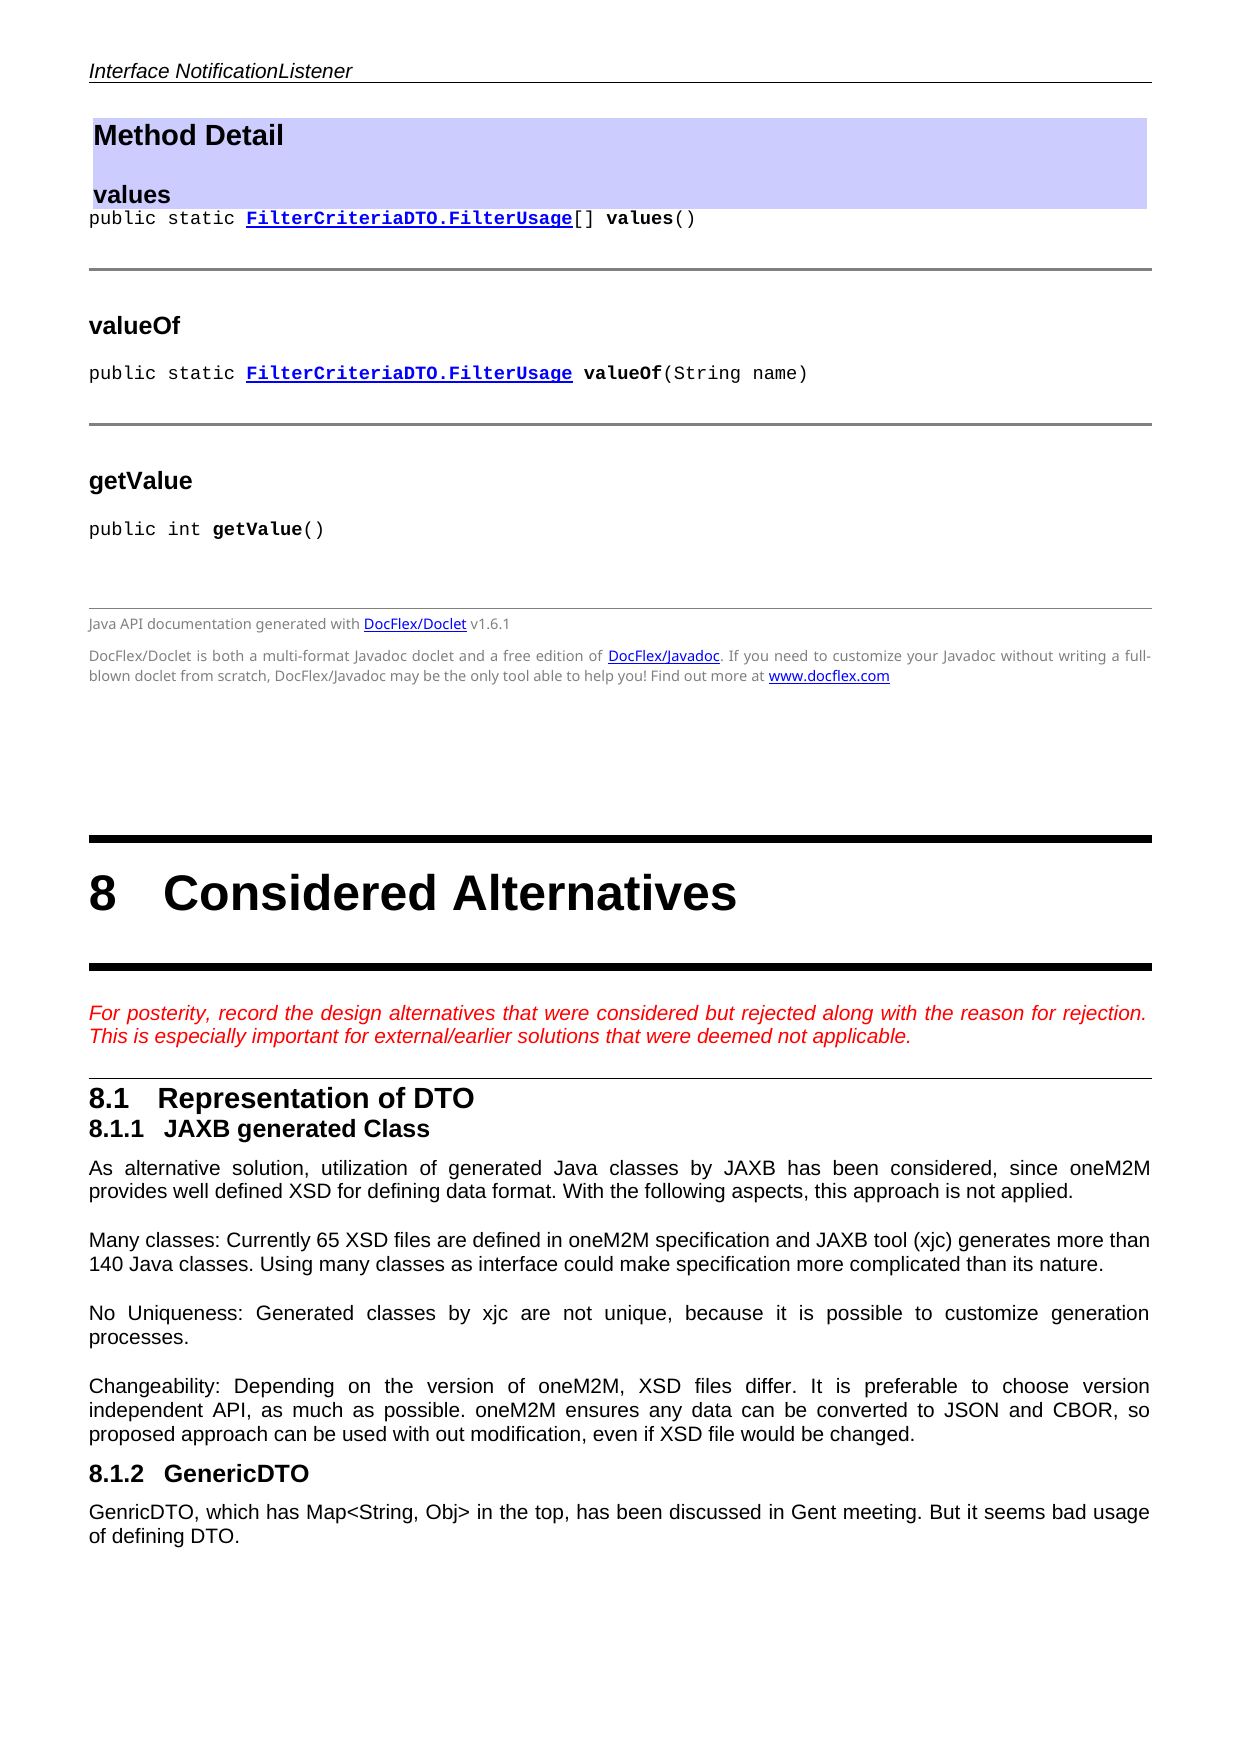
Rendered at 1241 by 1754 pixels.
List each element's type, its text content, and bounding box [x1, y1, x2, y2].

text public static FilterCriteriaDTO.FilterUsage[] values() [88, 209, 1152, 230]
subtitle getValue [88, 463, 1152, 495]
subtitle Considered Alternatives [88, 836, 1152, 971]
text public int getValue() [88, 519, 1152, 541]
text DocFlex/Doclet is both a multi-format Javadoc doclet and a free edition of DocFlex/Javadoc. If you need to customize your Javadoc without writing a full-blown doclet from scratch, DocFlex/Javadoc may be the only tool able to help you! Find out more at www.docflex.com [88, 646, 1152, 686]
text public static FilterCriteriaDTO.FilterUsage valueOf(String name) [88, 364, 1152, 385]
subtitle JAXB generated Class [88, 1114, 1152, 1143]
text GenricDTO, which has Map<String, Obj> in the top, has been discussed in Gent meeting. But it seems bad usage of defining DTO. [88, 1500, 1152, 1548]
text No Uniqueness: Generated classes by xjc are not unique, because it is possible to customize generation processes. [88, 1301, 1152, 1349]
subtitle valueOf [88, 308, 1152, 340]
subtitle values [93, 180, 1147, 209]
subtitle GenericDTO [88, 1458, 1152, 1487]
text For posterity, record the design alternatives that were considered but rejected along with the reason for rejection. This is especially important for external/earlier solutions that were deemed not applicable. [88, 1000, 1152, 1048]
text Changeability: Depending on the version of oneM2M, XSD files differ. It is preferable to choose version independent API, as much as possible. oneM2M ensures any data can be converted to JSON and CBOR, so proposed approach can be used with out modification, even if XSD file would be changed. [88, 1374, 1152, 1446]
text Many classes: Currently 65 XSD files are defined in oneM2M specification and JAXB tool (xjc) generates more than 140 Java classes. Using many classes as interface could make specification more complicated than its nature. [88, 1228, 1152, 1276]
subtitle Representation of DTO [88, 1079, 1152, 1114]
text Java API documentation generated with DocFlex/Doclet v1.6.1 [88, 609, 1152, 633]
subtitle Method Detail [93, 118, 1147, 152]
text As alternative solution, utilization of generated Java classes by JAXB has been considered, since oneM2M provides well defined XSD for defining data format. With the following aspects, this approach is not applied. [88, 1155, 1152, 1203]
